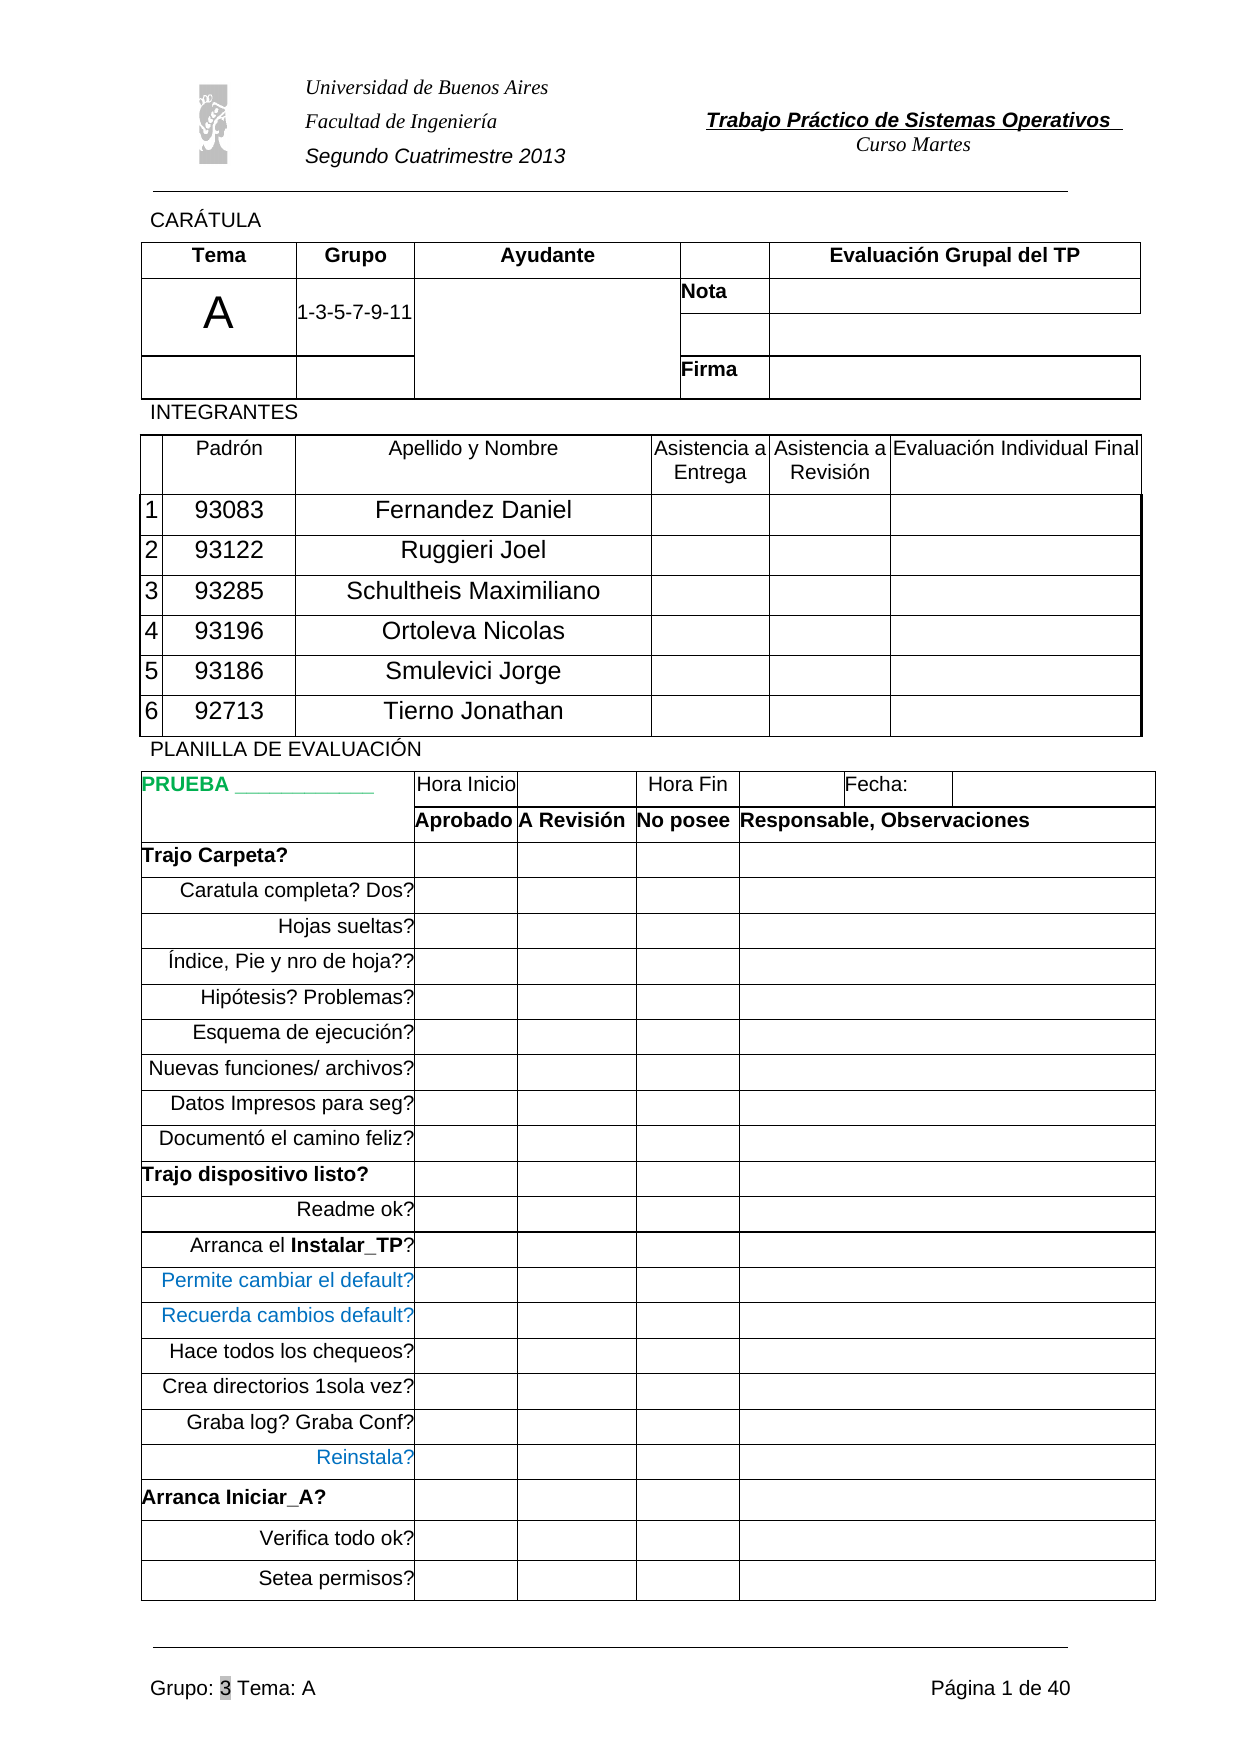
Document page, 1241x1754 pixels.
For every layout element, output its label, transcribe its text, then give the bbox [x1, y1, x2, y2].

table_cell Esquema de ejecución? [142, 1020, 414, 1054]
table_cell [415, 878, 517, 913]
picture [198, 82, 231, 166]
table_cell [740, 1339, 1155, 1373]
table_cell [637, 1126, 739, 1161]
table_cell [740, 843, 1155, 877]
table_cell [770, 536, 890, 575]
table_cell [415, 1561, 517, 1600]
table_cell [415, 1480, 517, 1519]
table_cell Aprobado [415, 808, 517, 842]
table_cell [740, 1521, 1155, 1560]
table_header Evaluación Individual Final [891, 436, 1141, 494]
table_cell Nuevas funciones/ archivos? [142, 1055, 414, 1090]
table_cell [415, 1374, 517, 1408]
table_cell [740, 1197, 1155, 1231]
table_cell [415, 1410, 517, 1444]
table_cell [652, 576, 769, 615]
table_cell [770, 357, 1140, 397]
table_cell [652, 536, 769, 575]
table_cell [740, 1268, 1155, 1302]
table_cell 6 [141, 696, 162, 736]
table_cell [652, 696, 769, 736]
table_cell [415, 843, 517, 877]
table_header Ayudante [415, 243, 680, 278]
table_cell [770, 314, 1140, 355]
table_cell 93196 [163, 616, 295, 655]
table_header Apellido y Nombre [296, 436, 651, 494]
table_cell [740, 1374, 1155, 1408]
table_cell [518, 1126, 636, 1161]
table_cell 5 [141, 656, 162, 695]
table_header Fecha: [845, 772, 952, 806]
table_cell [415, 1055, 517, 1090]
table_header Hora Inicio [415, 772, 517, 806]
table_cell A [142, 279, 296, 355]
table_header Asistencia a Entrega [652, 436, 769, 494]
table_cell [637, 1197, 739, 1231]
table_cell [740, 1233, 1155, 1267]
table_cell [681, 314, 769, 355]
text PLANILLA DE EVALUACIÓN [150, 737, 1090, 761]
table_cell [637, 1561, 739, 1600]
table_cell [891, 656, 1140, 695]
table_cell Reinstala? [142, 1445, 414, 1479]
table_cell 2 [141, 536, 162, 575]
table_cell [637, 949, 739, 983]
table_header [740, 772, 844, 806]
table_cell Documentó el camino feliz? [142, 1126, 414, 1161]
table_cell [637, 1410, 739, 1444]
table_cell [518, 914, 636, 948]
table_cell [637, 914, 739, 948]
table_cell Crea directorios 1sola vez? [142, 1374, 414, 1408]
table_cell Caratula completa? Dos? [142, 878, 414, 913]
table_cell [518, 985, 636, 1019]
table_cell [518, 1561, 636, 1600]
table_cell [740, 878, 1155, 913]
table_cell [637, 1233, 739, 1267]
table_cell [740, 985, 1155, 1019]
table_cell [637, 1162, 739, 1196]
table_cell [415, 1339, 517, 1373]
table_cell [652, 495, 769, 534]
table_cell Smulevici Jorge [296, 656, 651, 695]
table_cell Nota [681, 279, 769, 313]
table_cell [415, 1233, 517, 1267]
table_cell Readme ok? [142, 1197, 414, 1231]
table_header [953, 772, 1155, 806]
table_cell Responsable, Observaciones [740, 808, 1155, 842]
table_cell [637, 843, 739, 877]
table_cell [415, 949, 517, 983]
table_cell Recuerda cambios default? [142, 1303, 414, 1338]
table_cell Trajo dispositivo listo? [142, 1162, 414, 1196]
table_cell 92713 [163, 696, 295, 736]
table_cell [415, 279, 680, 355]
table_header Hora Fin [637, 772, 739, 806]
table_header Grupo [297, 243, 414, 278]
table_cell [891, 536, 1140, 575]
table_cell [518, 1521, 636, 1560]
table_cell [637, 1055, 739, 1090]
table_cell Schultheis Maximiliano [296, 576, 651, 615]
table_cell [637, 1303, 739, 1338]
table_cell [518, 1268, 636, 1302]
table_cell [891, 696, 1140, 736]
table_cell [415, 1268, 517, 1302]
table_cell Tierno Jonathan [296, 696, 651, 736]
table_cell [415, 1162, 517, 1196]
table_cell [770, 576, 890, 615]
text INTEGRANTES [150, 400, 1090, 423]
table_cell 4 [141, 616, 162, 655]
table_cell [637, 985, 739, 1019]
table_cell [770, 616, 890, 655]
table_cell Verifica todo ok? [142, 1521, 414, 1560]
text CARÁTULA [150, 208, 1090, 232]
table_cell [415, 985, 517, 1019]
table_cell Graba log? Graba Conf? [142, 1410, 414, 1444]
table_cell [637, 1091, 739, 1125]
table_cell [518, 1303, 636, 1338]
table_cell [415, 914, 517, 948]
table_cell Fernandez Daniel [296, 495, 651, 534]
table_cell [518, 1233, 636, 1267]
table_cell [415, 1445, 517, 1479]
table_cell Setea permisos? [142, 1561, 414, 1600]
table_cell [637, 1445, 739, 1479]
table_cell 93083 [163, 495, 295, 534]
table_cell Hojas sueltas? [142, 914, 414, 948]
table_cell [518, 1339, 636, 1373]
table_cell [740, 1020, 1155, 1054]
table_cell [637, 1020, 739, 1054]
table_cell Ruggieri Joel [296, 536, 651, 575]
table_cell [415, 1521, 517, 1560]
table_cell [518, 878, 636, 913]
table_cell [415, 1091, 517, 1125]
table_cell [142, 357, 296, 397]
table_cell [740, 1091, 1155, 1125]
table_cell [770, 656, 890, 695]
table_cell [518, 1445, 636, 1479]
table_cell [518, 949, 636, 983]
table_cell [518, 1480, 636, 1519]
table_cell [637, 1339, 739, 1373]
table_cell [637, 878, 739, 913]
table_header [681, 243, 769, 278]
table_cell 1-3-5-7-9-11 [297, 279, 414, 355]
table_cell Arranca Iniciar_A? [142, 1480, 414, 1519]
table_cell [415, 1126, 517, 1161]
table_header [141, 436, 162, 494]
table_cell [740, 949, 1155, 983]
table_cell [415, 1303, 517, 1338]
table_cell No posee [637, 808, 739, 842]
table_cell [770, 495, 890, 534]
table_cell [415, 1020, 517, 1054]
table_cell [740, 1410, 1155, 1444]
table_cell [770, 279, 1140, 313]
table_cell [415, 1197, 517, 1231]
table_header [518, 772, 636, 806]
table_cell [652, 616, 769, 655]
table_cell [652, 656, 769, 695]
table_cell [518, 1410, 636, 1444]
table_cell 93122 [163, 536, 295, 575]
table_cell Ortoleva Nicolas [296, 616, 651, 655]
table_cell [740, 1561, 1155, 1600]
table_cell [740, 1303, 1155, 1338]
table_cell [770, 696, 890, 736]
table_cell [740, 1445, 1155, 1479]
table_header Asistencia a Revisión [770, 436, 890, 494]
table_header PRUEBA ____________ [142, 772, 414, 806]
table_cell 93186 [163, 656, 295, 695]
table_cell Permite cambiar el default? [142, 1268, 414, 1302]
table_cell 1 [141, 495, 162, 534]
table_cell [740, 1055, 1155, 1090]
table_cell [518, 843, 636, 877]
table_cell [637, 1374, 739, 1408]
table_cell Arranca el Instalar_TP? [142, 1233, 414, 1267]
table_cell [740, 914, 1155, 948]
table_cell Datos Impresos para seg? [142, 1091, 414, 1125]
table_cell [740, 1162, 1155, 1196]
table_cell [518, 1374, 636, 1408]
table_cell Hace todos los chequeos? [142, 1339, 414, 1373]
table_cell Firma [681, 357, 769, 397]
table_header Padrón [163, 436, 295, 494]
table_cell A Revisión [518, 808, 636, 842]
table_cell [637, 1480, 739, 1519]
table_cell Trajo Carpeta? [142, 843, 414, 877]
table_cell [891, 616, 1140, 655]
table_cell [297, 357, 414, 397]
table_cell [891, 495, 1140, 534]
table_cell Hipótesis? Problemas? [142, 985, 414, 1019]
table_header Tema [142, 243, 296, 278]
table_cell [637, 1521, 739, 1560]
table_cell [142, 806, 414, 842]
table_cell [740, 1126, 1155, 1161]
table_cell 3 [141, 576, 162, 615]
table_cell [518, 1091, 636, 1125]
table_cell [891, 576, 1140, 615]
table_cell Índice, Pie y nro de hoja?? [142, 949, 414, 983]
table_header Evaluación Grupal del TP [770, 243, 1140, 278]
table_cell [518, 1197, 636, 1231]
table_cell 93285 [163, 576, 295, 615]
table_cell [518, 1055, 636, 1090]
table_cell [637, 1268, 739, 1302]
table_cell [518, 1020, 636, 1054]
table_cell [740, 1480, 1155, 1519]
table_cell [518, 1162, 636, 1196]
table_cell [415, 355, 680, 397]
